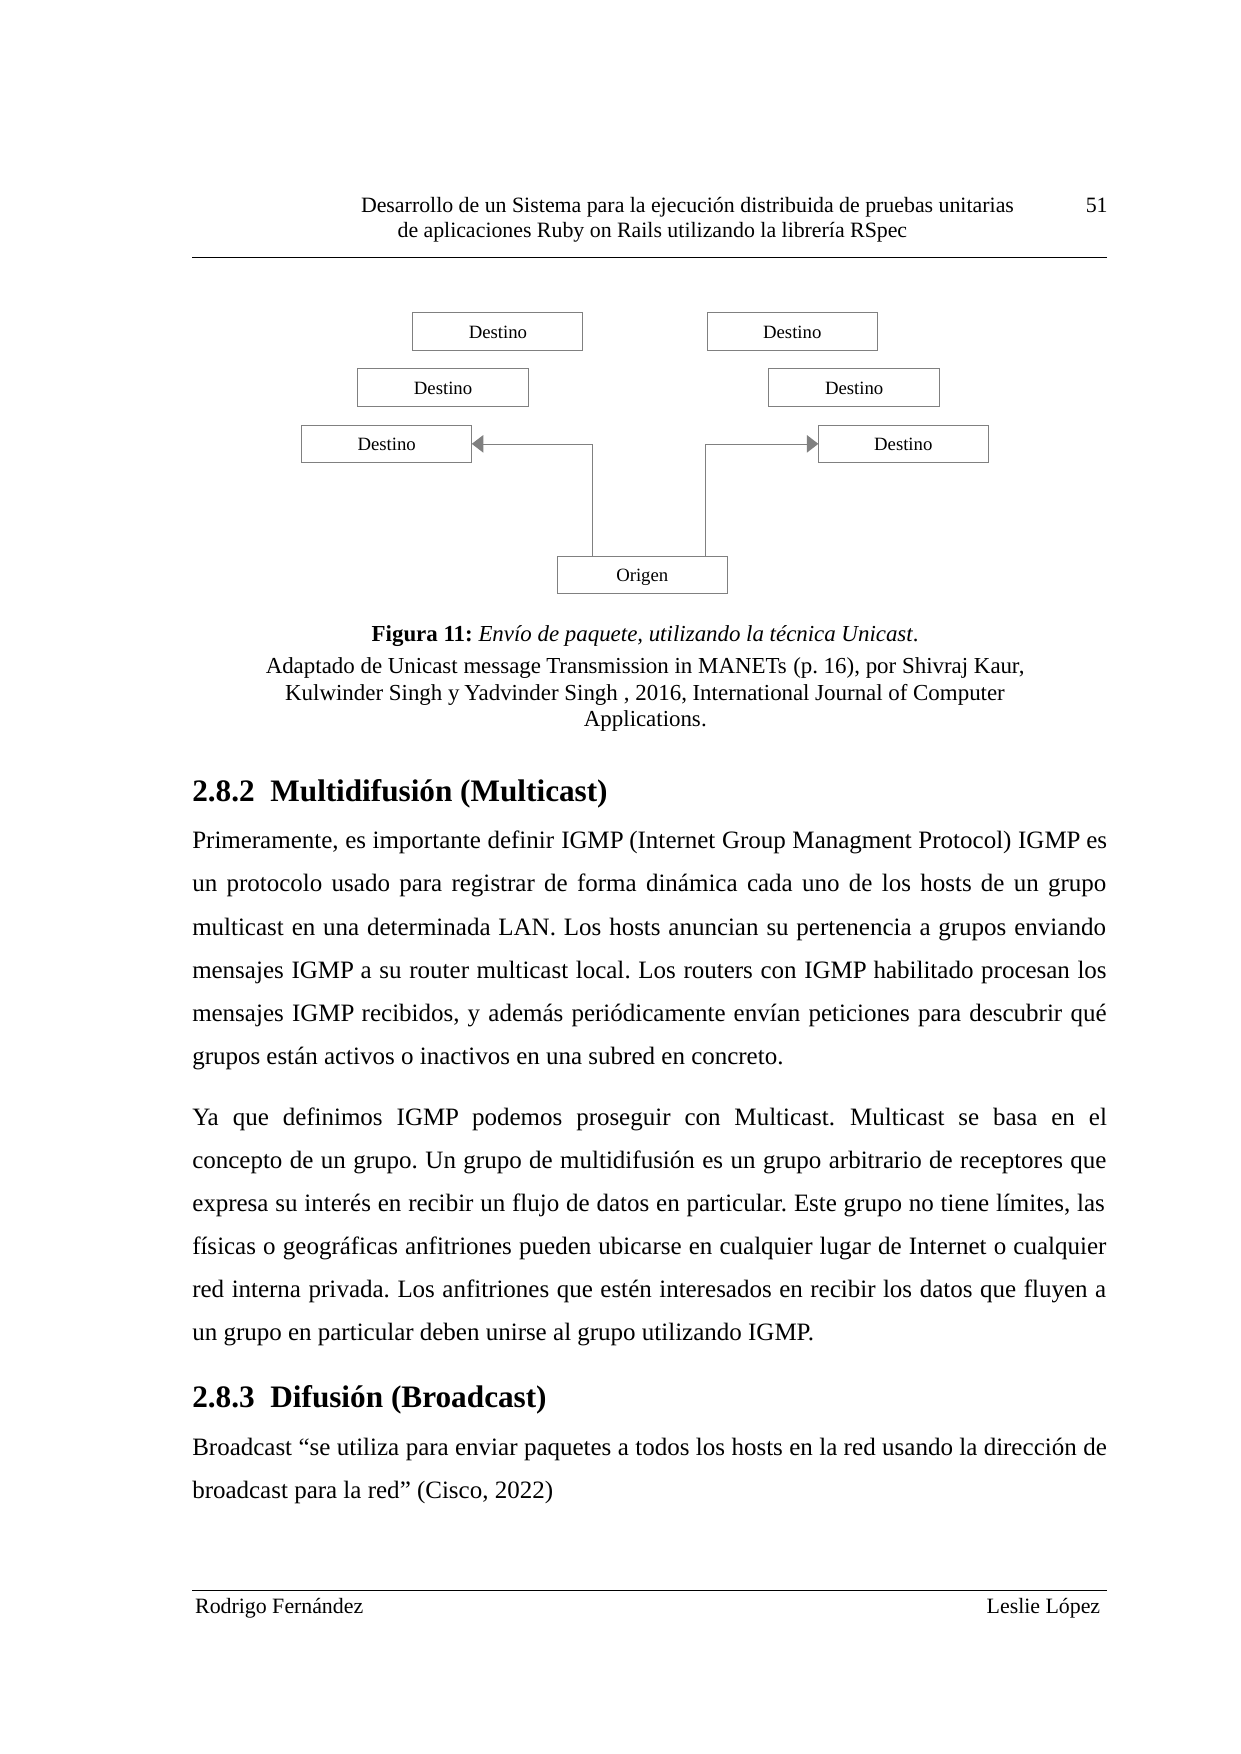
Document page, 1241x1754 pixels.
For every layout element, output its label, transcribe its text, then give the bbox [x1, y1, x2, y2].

text Figura 11: Envío de paquete, utilizando la técnica Unicast. [257, 620, 1033, 647]
text Primeramente, es importante definir IGMP (Internet Group Managment Protocol) IGMP es un protocolo usado para registrar de forma dinámica cada uno de los hosts de un grupo multicast en una determinada LAN. Los hosts anuncian su pertenencia a grupos enviando mensajes IGMP a su router multicast local. Los routers con IGMP habilitado procesan los mensajes IGMP recibidos, y además periódicamente envían peticiones para descubrir qué grupos están activos o inactivos en una subred en concreto. [192, 825, 1107, 1070]
text Broadcast “se utiliza para enviar paquetes a todos los hosts en la red usando la dirección de broadcast para la red” (Cisco, 2022)⁠ [192, 1432, 1107, 1504]
subtitle Multidifusión (Multicast) [192, 772, 1107, 808]
subtitle Difusión (Broadcast) [192, 1378, 1107, 1414]
text Adaptado de Unicast message Transmission in MANETs (p. 16), por Shivraj Kaur, Kulwinder Singh y Yadvinder Singh , 2016, International Journal of Computer Applications. [257, 653, 1033, 732]
text Ya que definimos IGMP podemos proseguir con Multicast. Multicast se basa en el concepto de un grupo. Un grupo de multidifusión es un grupo arbitrario de receptores que expresa su interés en recibir un flujo de datos en particular. Este grupo no tiene límites, las físicas o geográficas anfitriones pueden ubicarse en cualquier lugar de Internet o cualquier red interna privada. Los anfitriones que estén interesados en recibir los datos que fluyen a un grupo en particular deben unirse al grupo utilizando IGMP. [192, 1102, 1107, 1346]
